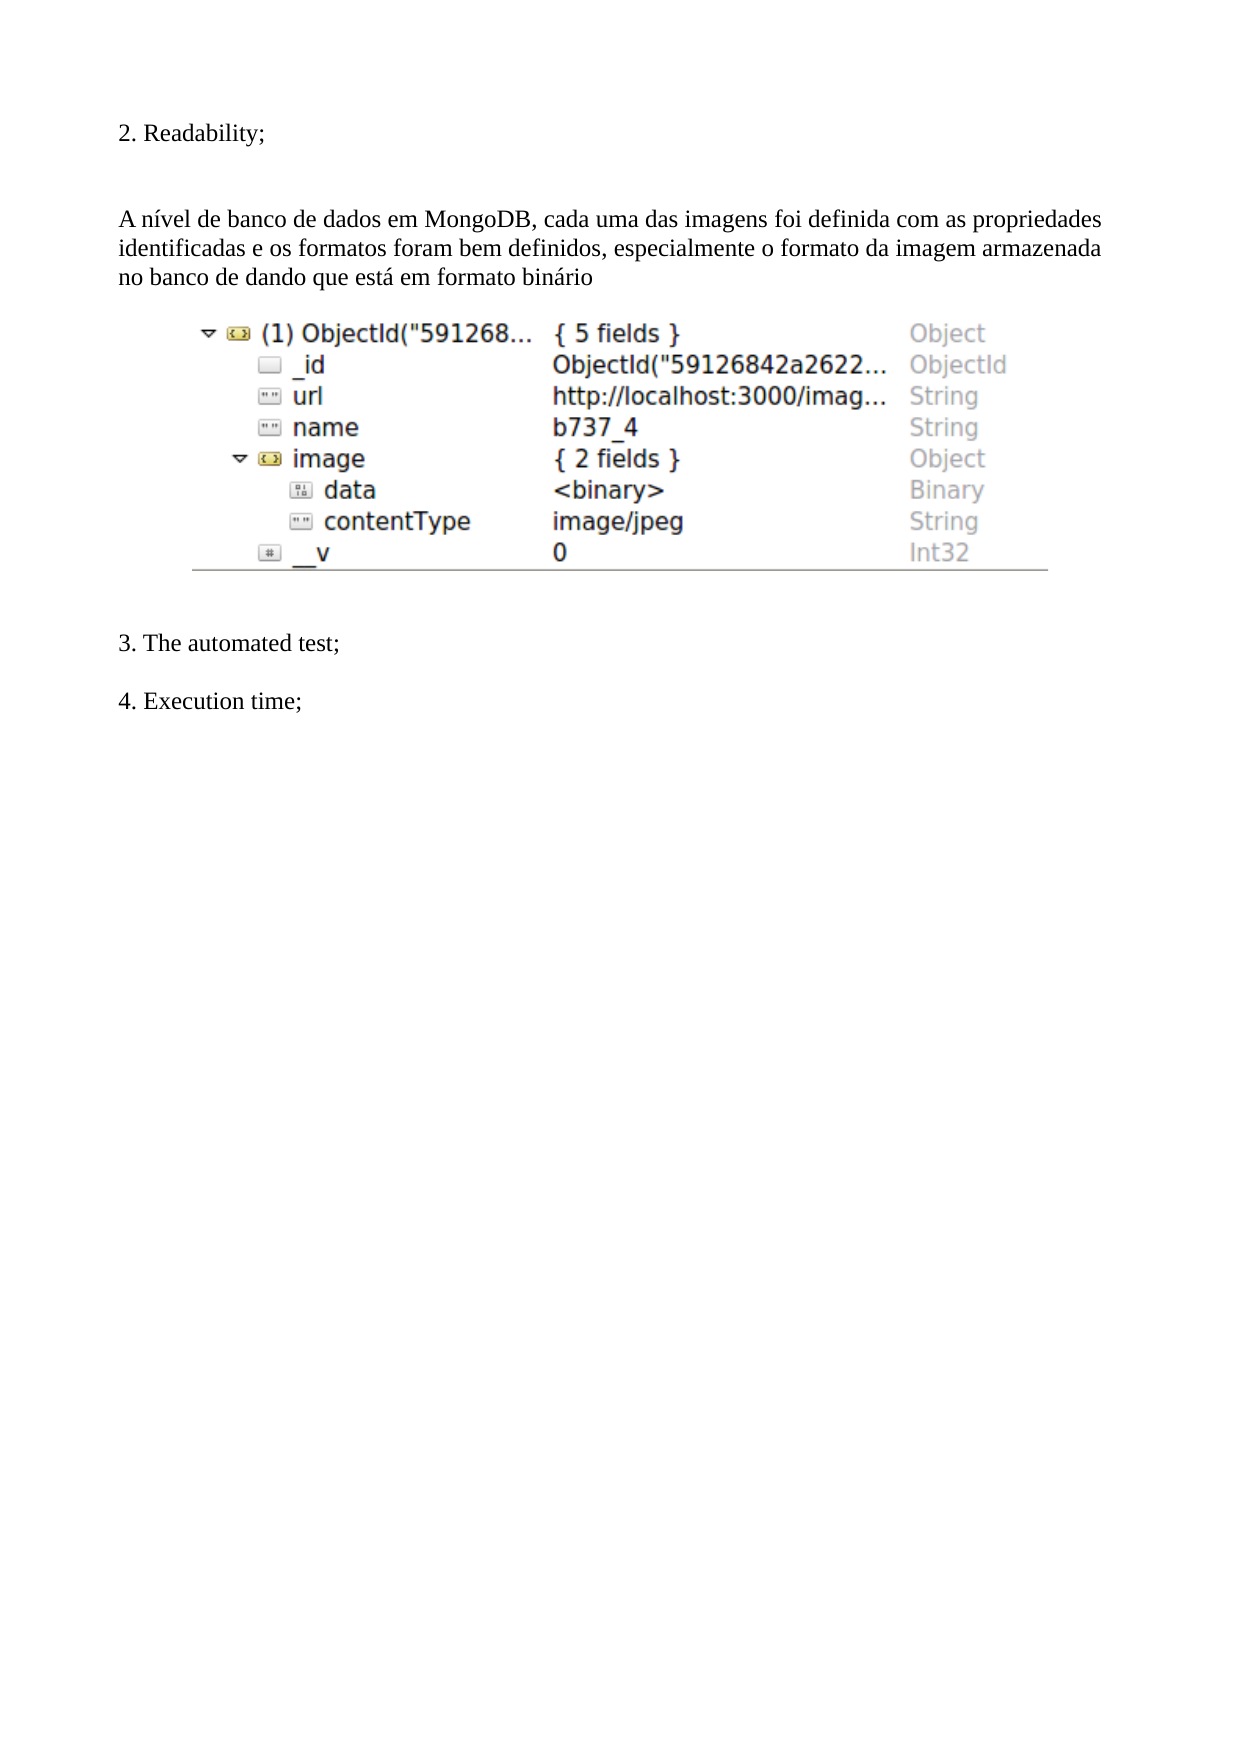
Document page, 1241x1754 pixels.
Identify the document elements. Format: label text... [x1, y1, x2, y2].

picture [192, 319, 1049, 571]
text 4. Execution time; [118, 686, 1122, 715]
text 3. The automated test; [118, 628, 1122, 657]
text 2. Readability; [118, 118, 1122, 147]
text A nível de banco de dados em MongoDB, cada uma das imagens foi definida com as propriedades identificadas e os formatos foram bem definidos, especialmente o formato da imagem armazenada no banco de dando que está em formato binário [118, 204, 1122, 291]
